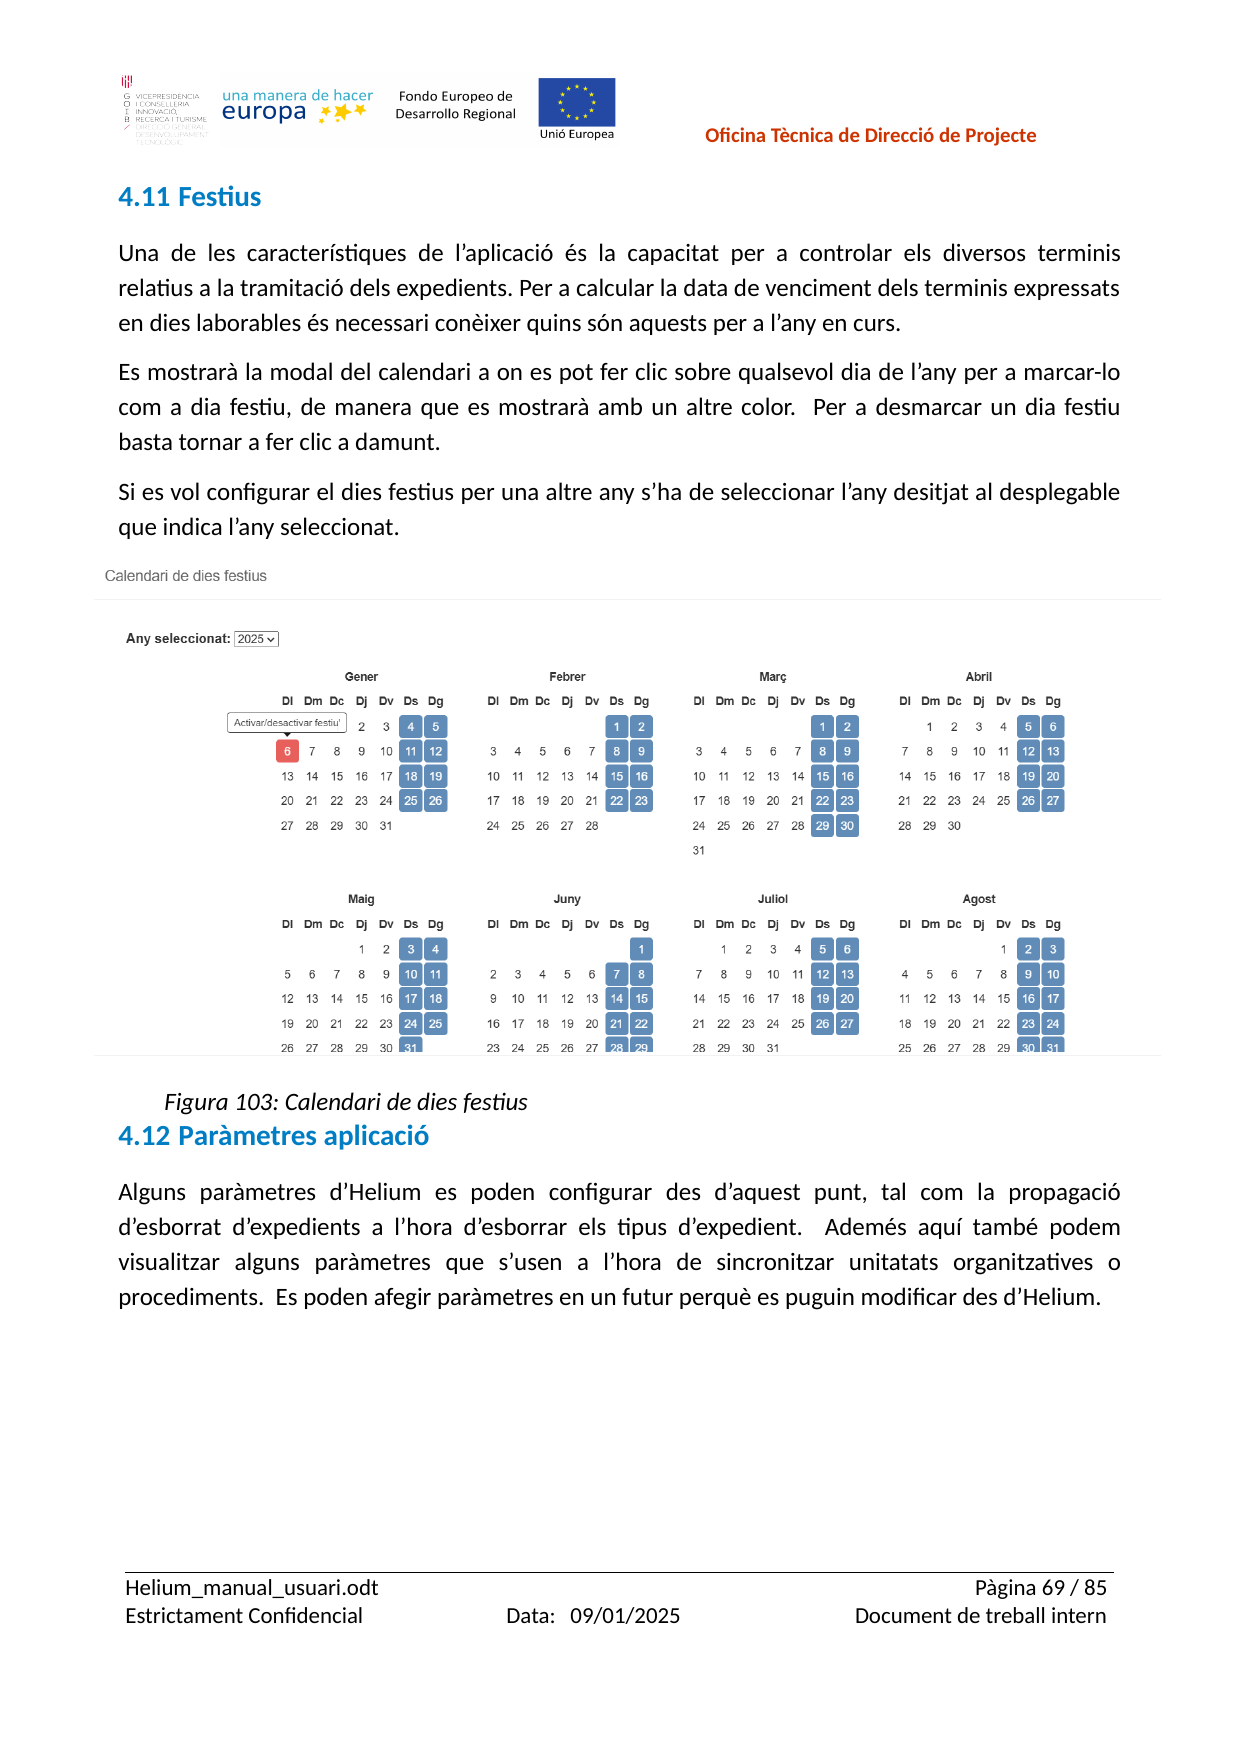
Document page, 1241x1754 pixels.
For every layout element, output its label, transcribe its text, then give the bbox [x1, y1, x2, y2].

text Una de les característiques de l’aplicació és la capacitat per a controlar els diversos terminis relatius a la tramitació dels expedients. Per a calcular la data de venciment dels terminis expressats en dies laborables és necessari conèixer quins són aquests per a l’any en curs. [118, 237, 1122, 337]
text Figura 103: Calendari de dies festius [164, 1087, 1076, 1117]
text Alguns paràmetres d’Helium es poden configurar des d’aquest punt, tal com la propagació d’esborrat d’expedients a l’hora d’esborrar els tipus d’expedient. Ademés aquí també podem visualitzar alguns paràmetres que s’usen a l’hora de sincronitzar unitatats organitzatives o procediments. Es poden afegir paràmetres en un futur perquè es puguin modificar des d’Helium. [118, 1176, 1122, 1312]
picture [94, 560, 1161, 1087]
text Es mostrarà la modal del calendari a on es pot fer clic sobre qualsevol dia de l’any per a marcar-lo com a dia festiu, de manera que es mostrarà amb un altre color. Per a desmarcar un dia festiu basta tornar a fer clic a damunt. [118, 357, 1122, 457]
text Si es vol configurar el dies festius per una altre any s’ha de seleccionar l’any desitjat al desplegable que indica l’any seleccionat. [118, 476, 1122, 542]
picture [219, 73, 621, 147]
picture [118, 73, 213, 147]
subtitle Paràmetres aplicació [118, 1087, 1122, 1153]
subtitle Festius [118, 178, 1122, 213]
